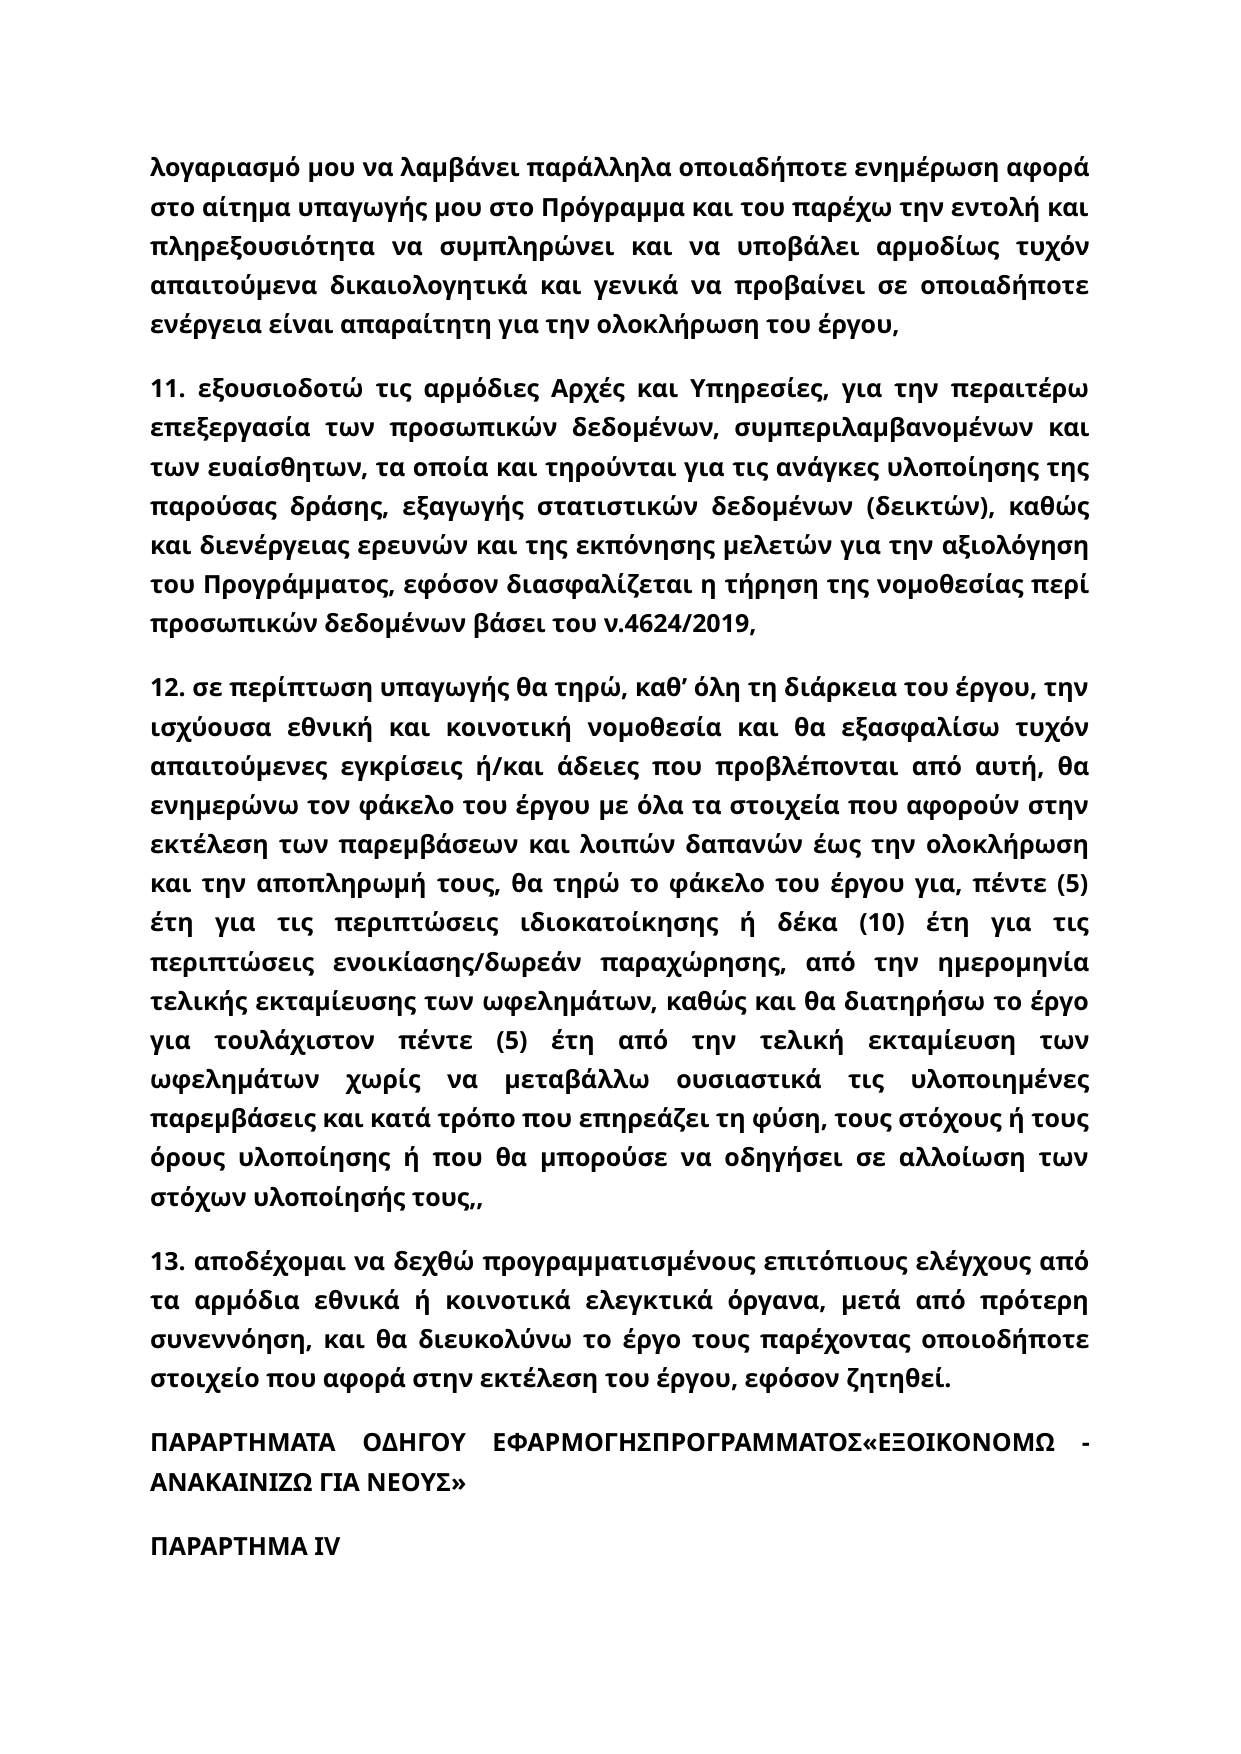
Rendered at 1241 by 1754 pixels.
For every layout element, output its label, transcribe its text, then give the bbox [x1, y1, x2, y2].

text ΠΑΡΑΡΤΗΜΑ IV [150, 1528, 1090, 1562]
text 11. εξουσιοδοτώ τις αρμόδιες Αρχές και Υπηρεσίες, για την περαιτέρω επεξεργασία των προσωπικών δεδομένων, συμπεριλαμβανομένων και των ευαίσθητων, τα οποία και τηρούνται για τις ανάγκες υλοποίησης της παρούσας δράσης, εξαγωγής στατιστικών δεδομένων (δεικτών), καθώς και διενέργειας ερευνών και της εκπόνησης μελετών για την αξιολόγηση του Προγράμματος, εφόσον διασφαλίζεται η τήρηση της νομοθεσίας περί προσωπικών δεδομένων βάσει του ν.4624/2019, [150, 371, 1090, 640]
text 13. αποδέχομαι να δεχθώ προγραμματισμένους επιτόπιους ελέγχους από τα αρμόδια εθνικά ή κοινοτικά ελεγκτικά όργανα, μετά από πρότερη συνεννόηση, και θα διευκολύνω το έργο τους παρέχοντας οποιοδήποτε στοιχείο που αφορά στην εκτέλεση του έργου, εφόσον ζητηθεί. [150, 1243, 1090, 1395]
text λογαριασμό μου να λαμβάνει παράλληλα οποιαδήποτε ενημέρωση αφορά στο αίτημα υπαγωγής μου στο Πρόγραμμα και του παρέχω την εντολή και πληρεξουσιότητα να συμπληρώνει και να υποβάλει αρμοδίως τυχόν απαιτούμενα δικαιολογητικά και γενικά να προβαίνει σε οποιαδήποτε ενέργεια είναι απαραίτητη για την ολοκλήρωση του έργου, [150, 150, 1090, 341]
text 12. σε περίπτωση υπαγωγής θα τηρώ, καθ’ όλη τη διάρκεια του έργου, την ισχύουσα εθνική και κοινοτική νομοθεσία και θα εξασφαλίσω τυχόν απαιτούμενες εγκρίσεις ή/και άδειες που προβλέπονται από αυτή, θα ενημερώνω τον φάκελο του έργου με όλα τα στοιχεία που αφορούν στην εκτέλεση των παρεμβάσεων και λοιπών δαπανών έως την ολοκλήρωση και την αποπληρωμή τους, θα τηρώ το φάκελο του έργου για, πέντε (5) έτη για τις περιπτώσεις ιδιοκατοίκησης ή δέκα (10) έτη για τις περιπτώσεις ενοικίασης/δωρεάν παραχώρησης, από την ημερομηνία τελικής εκταμίευσης των ωφελημάτων, καθώς και θα διατηρήσω το έργο για τουλάχιστον πέντε (5) έτη από την τελική εκταμίευση των ωφελημάτων χωρίς να μεταβάλλω ουσιαστικά τις υλοποιημένες παρεμβάσεις και κατά τρόπο που επηρεάζει τη φύση, τους στόχους ή τους όρους υλοποίησης ή που θα μπορούσε να οδηγήσει σε αλλοίωση των στόχων υλοποίησής τους,, [150, 670, 1090, 1213]
text ΠΑΡΑΡΤΗΜΑΤΑ ΟΔΗΓΟΥ ΕΦΑΡΜΟΓΗΣΠΡΟΓΡΑΜΜΑΤΟΣ«ΕΞΟΙΚΟΝΟΜΩ - ΑΝΑΚΑΙΝΙΖΩ ΓΙΑ ΝΕΟΥΣ» [150, 1425, 1090, 1498]
